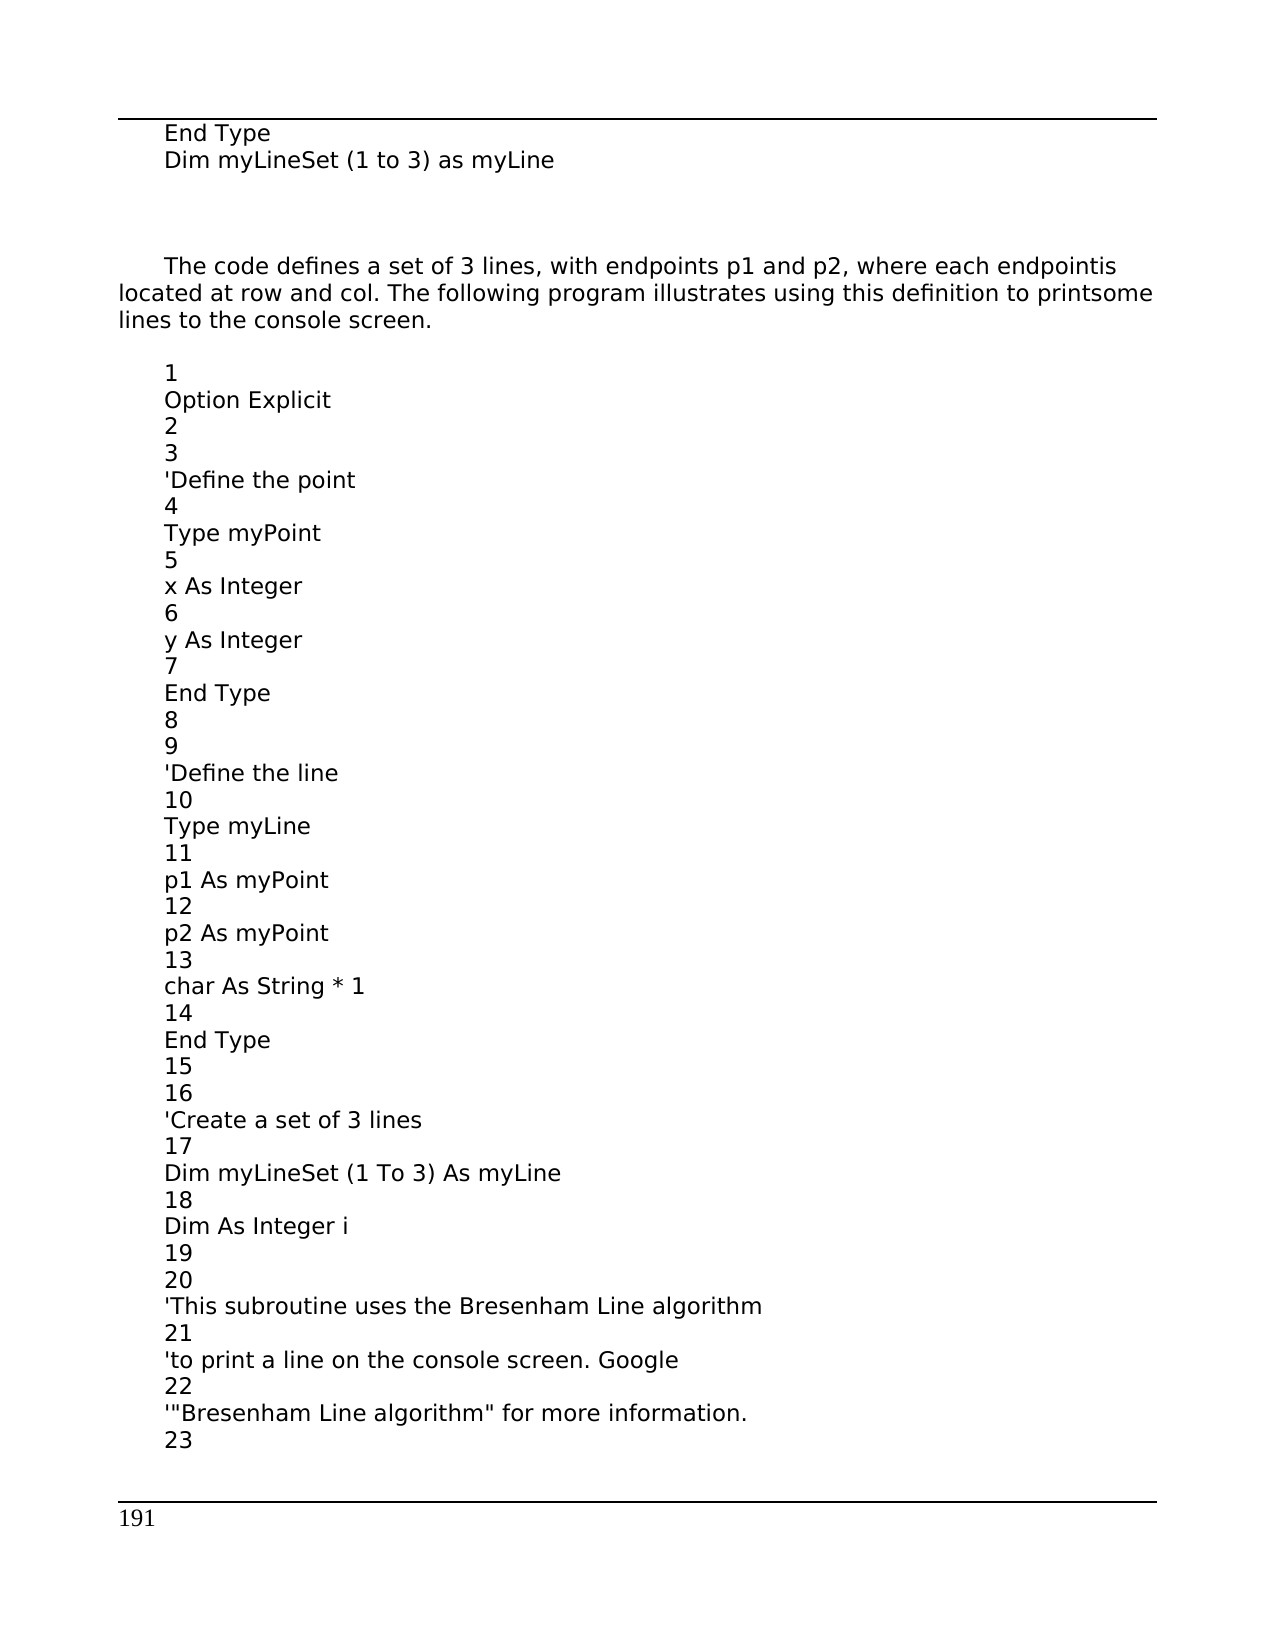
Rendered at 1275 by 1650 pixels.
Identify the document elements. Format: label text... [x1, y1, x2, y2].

text 'Define the line [118, 760, 1157, 787]
text 2 [118, 413, 1157, 440]
text 12 [118, 893, 1157, 920]
text 23 [118, 1427, 1157, 1453]
text 'Create a set of 3 lines [118, 1107, 1157, 1133]
text The code defines a set of 3 lines, with endpoints p1 and p2, where each endpointis located at row and col. The following program illustrates using this definition to printsome lines to the console screen. [118, 253, 1157, 333]
text 19 [118, 1240, 1157, 1267]
text Option Explicit [118, 387, 1157, 413]
text 6 [118, 600, 1157, 627]
text 20 [118, 1267, 1157, 1293]
text 1 [118, 360, 1157, 387]
text 16 [118, 1080, 1157, 1107]
text End Type [118, 1027, 1157, 1053]
text End Type [118, 120, 1157, 147]
text 10 [118, 787, 1157, 813]
text 3 [118, 440, 1157, 467]
text 21 [118, 1320, 1157, 1347]
text 13 [118, 947, 1157, 973]
text 8 [118, 707, 1157, 733]
text '"Bresenham Line algorithm" for more information. [118, 1400, 1157, 1427]
text 22 [118, 1373, 1157, 1400]
text Dim myLineSet (1 to 3) as myLine [118, 147, 1157, 173]
text 'This subroutine uses the Bresenham Line algorithm [118, 1293, 1157, 1320]
text 11 [118, 840, 1157, 867]
text Dim As Integer i [118, 1213, 1157, 1240]
text Type myPoint [118, 520, 1157, 547]
text p1 As myPoint [118, 867, 1157, 893]
text 9 [118, 733, 1157, 760]
text Type myLine [118, 813, 1157, 840]
text 15 [118, 1053, 1157, 1080]
text Dim myLineSet (1 To 3) As myLine [118, 1160, 1157, 1187]
text 14 [118, 1000, 1157, 1027]
text y As Integer [118, 627, 1157, 653]
text char As String * 1 [118, 973, 1157, 1000]
text x As Integer [118, 573, 1157, 600]
text End Type [118, 680, 1157, 707]
text 18 [118, 1187, 1157, 1213]
text 'to print a line on the console screen. Google [118, 1347, 1157, 1373]
text 'Define the point [118, 467, 1157, 493]
text 7 [118, 653, 1157, 680]
text 4 [118, 493, 1157, 520]
text 17 [118, 1133, 1157, 1160]
text 5 [118, 547, 1157, 573]
text p2 As myPoint [118, 920, 1157, 947]
